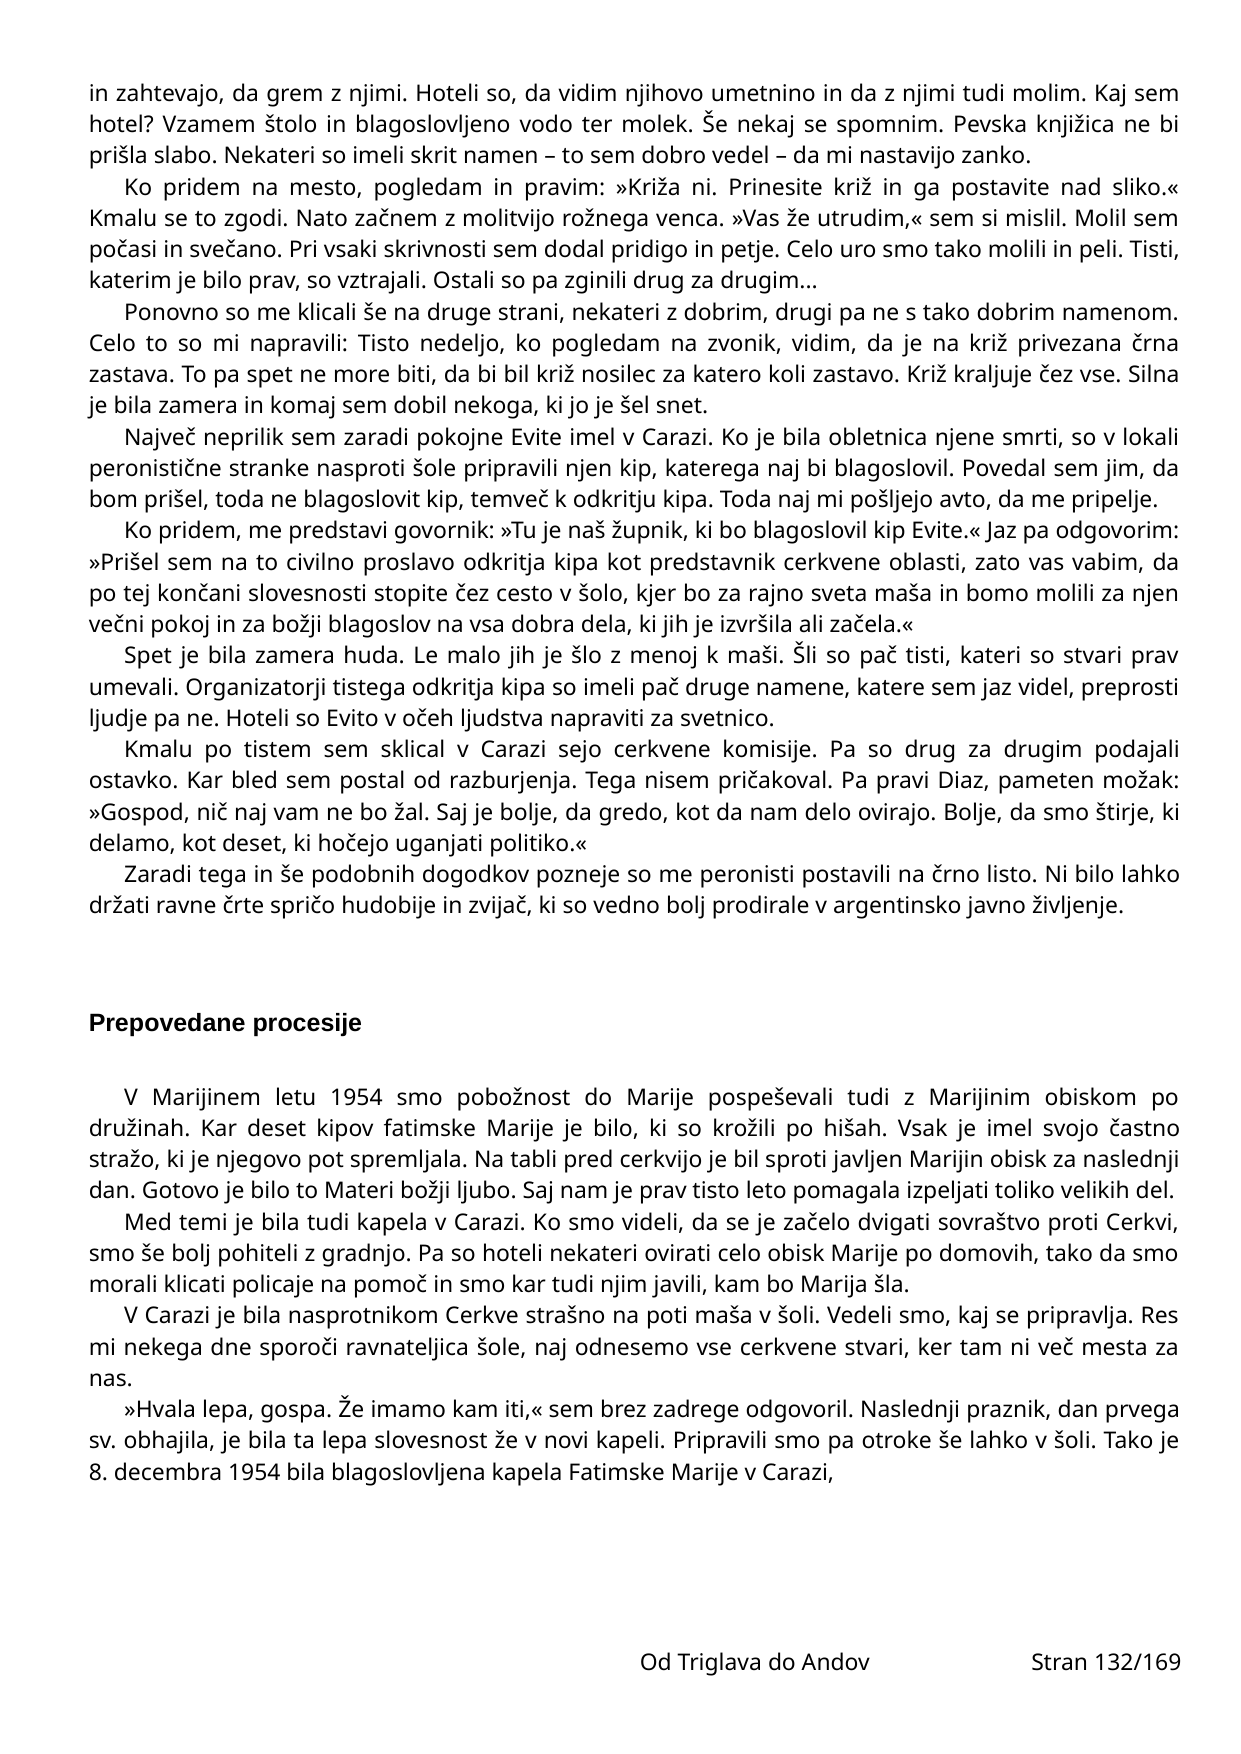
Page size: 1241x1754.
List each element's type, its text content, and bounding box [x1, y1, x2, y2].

text »Hvala lepa, gospa. Že imamo kam iti,« sem brez zadrege odgovoril. Naslednji praznik, dan prvega sv. obhajila, je bila ta lepa slovesnost že v novi kapeli. Pripravili smo pa otroke še lahko v šoli. Tako je 8. decembra 1954 bila blagoslovljena kapela Fatimske Marije v Carazi, [88, 1393, 1181, 1487]
text Kmalu po tistem sem sklical v Carazi sejo cerkvene komisije. Pa so drug za drugim podajali ostavko. Kar bled sem postal od razburjenja. Tega nisem pričakoval. Pa pravi Diaz, pameten možak: »Gospod, nič naj vam ne bo žal. Saj je bolje, da gredo, kot da nam delo ovirajo. Bolje, da smo štirje, ki delamo, kot deset, ki hočejo uganjati politiko.« [88, 733, 1181, 858]
text Ko pridem na mesto, pogledam in pravim: »Križa ni. Prinesite križ in ga postavite nad sliko.« Kmalu se to zgodi. Nato začnem z molitvijo rožnega venca. »Vas že utrudim,« sem si mislil. Molil sem počasi in svečano. Pri vsaki skrivnosti sem dodal pridigo in petje. Celo uro smo tako molili in peli. Tisti, katerim je bilo prav, so vztrajali. Ostali so pa zginili drug za drugim... [88, 171, 1181, 296]
text V Marijinem letu 1954 smo pobožnost do Marije pospeševali tudi z Marijinim obiskom po družinah. Kar deset kipov fatimske Marije je bilo, ki so krožili po hišah. Vsak je imel svojo častno stražo, ki je njegovo pot spremljala. Na tabli pred cerkvijo je bil sproti javljen Marijin obisk za naslednji dan. Gotovo je bilo to Materi božji ljubo. Saj nam je prav tisto leto pomagala izpeljati toliko velikih del. [88, 1081, 1181, 1206]
text Zaradi tega in še podobnih dogodkov pozneje so me peronisti postavili na črno listo. Ni bilo lahko držati ravne črte spričo hudobije in zvijač, ki so vedno bolj prodirale v argentinsko javno življenje. [88, 858, 1181, 921]
text in zahtevajo, da grem z njimi. Hoteli so, da vidim njihovo umetnino in da z njimi tudi molim. Kaj sem hotel? Vzamem štolo in blagoslovljeno vodo ter molek. Še nekaj se spomnim. Pevska knjižica ne bi prišla slabo. Nekateri so imeli skrit namen – to sem dobro vedel – da mi nastavijo zanko. [88, 77, 1181, 171]
text Največ neprilik sem zaradi pokojne Evite imel v Carazi. Ko je bila obletnica njene smrti, so v lokali peronistične stranke nasproti šole pripravili njen kip, katerega naj bi blagoslovil. Povedal sem jim, da bom prišel, toda ne blagoslovit kip, temveč k odkritju kipa. Toda naj mi pošljejo avto, da me pripelje. [88, 421, 1181, 514]
text Ko pridem, me predstavi govornik: »Tu je naš župnik, ki bo blagoslovil kip Evite.« Jaz pa odgovorim: »Prišel sem na to civilno proslavo odkritja kipa kot predstavnik cerkvene oblasti, zato vas vabim, da po tej končani slovesnosti stopite čez cesto v šolo, kjer bo za rajno sveta maša in bomo molili za njen večni pokoj in za božji blagoslov na vsa dobra dela, ki jih je izvršila ali začela.« [88, 514, 1181, 639]
text Ponovno so me klicali še na druge strani, nekateri z dobrim, drugi pa ne s tako dobrim namenom. Celo to so mi napravili: Tisto nedeljo, ko pogledam na zvonik, vidim, da je na križ privezana črna zastava. To pa spet ne more biti, da bi bil križ nosilec za katero koli zastavo. Križ kraljuje čez vse. Silna je bila zamera in komaj sem dobil nekoga, ki jo je šel snet. [88, 296, 1181, 421]
subtitle Prepovedane procesije [88, 1008, 1181, 1037]
text Med temi je bila tudi kapela v Carazi. Ko smo videli, da se je začelo dvigati sovraštvo proti Cerkvi, smo še bolj pohiteli z gradnjo. Pa so hoteli nekateri ovirati celo obisk Marije po domovih, tako da smo morali klicati policaje na pomoč in smo kar tudi njim javili, kam bo Marija šla. [88, 1206, 1181, 1299]
text Spet je bila zamera huda. Le malo jih je šlo z menoj k maši. Šli so pač tisti, kateri so stvari prav umevali. Organizatorji tistega odkritja kipa so imeli pač druge namene, katere sem jaz videl, preprosti ljudje pa ne. Hoteli so Evito v očeh ljudstva napraviti za svetnico. [88, 639, 1181, 733]
text V Carazi je bila nasprotnikom Cerkve strašno na poti maša v šoli. Vedeli smo, kaj se pripravlja. Res mi nekega dne sporoči ravnateljica šole, naj odnesemo vse cerkvene stvari, ker tam ni več mesta za nas. [88, 1299, 1181, 1393]
